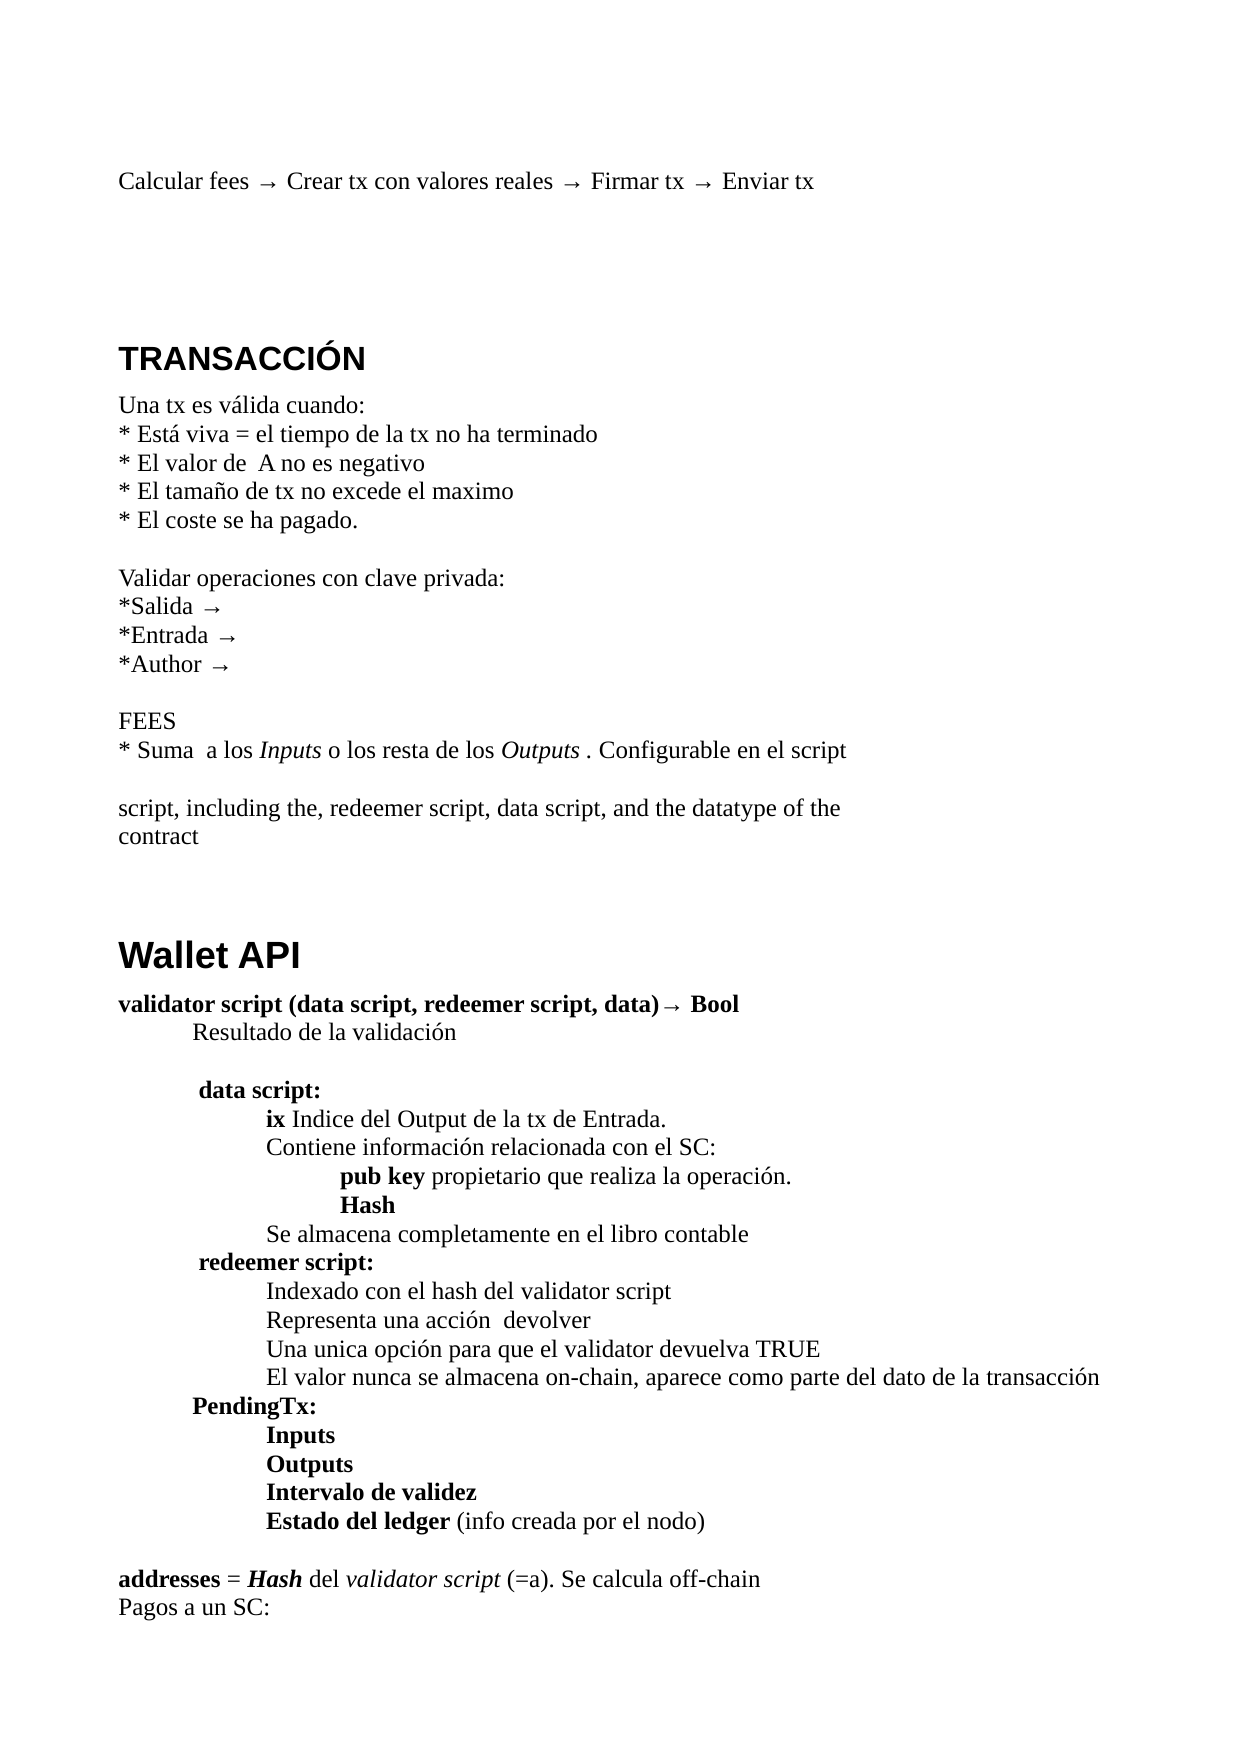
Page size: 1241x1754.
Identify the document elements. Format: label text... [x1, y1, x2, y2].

text script, including the, redeemer script, data script, and the datatype of the [118, 793, 1122, 821]
text Outputs [118, 1449, 1122, 1477]
text Indexado con el hash del validator script [118, 1276, 1122, 1305]
text * El coste se ha pagado. [118, 505, 1122, 534]
text Pagos a un SC: [118, 1592, 1122, 1621]
text contract [118, 821, 1122, 850]
text FEES [118, 706, 1122, 735]
text Se almacena completamente en el libro contable [118, 1219, 1122, 1247]
text PendingTx: [118, 1391, 1122, 1420]
subtitle Wallet API [118, 933, 1122, 976]
text *Author → [118, 649, 1122, 678]
text addresses = Hash del validator script (=a). Se calcula off-chain [118, 1564, 1122, 1592]
text El valor nunca se almacena on-chain, aparece como parte del dato de la transacción [118, 1362, 1122, 1391]
text Hash [118, 1190, 1122, 1219]
text Contiene información relacionada con el SC: [118, 1132, 1122, 1161]
text Calcular fees → Crear tx con valores reales → Firmar tx → Enviar tx [118, 166, 1122, 194]
text Una tx es válida cuando: [118, 390, 1122, 419]
text *Salida → [118, 591, 1122, 620]
text Estado del ledger (info creada por el nodo) [118, 1506, 1122, 1535]
text * Está viva = el tiempo de la tx no ha terminado [118, 419, 1122, 448]
text Validar operaciones con clave privada: [118, 563, 1122, 591]
subtitle TRANSACCIÓN [118, 339, 1122, 378]
text Resultado de la validación [118, 1017, 1122, 1046]
text Representa una acción devolver [118, 1305, 1122, 1334]
text *Entrada → [118, 620, 1122, 649]
text pub key propietario que realiza la operación. [118, 1161, 1122, 1190]
text * Suma a los Inputs o los resta de los Outputs . Configurable en el script [118, 735, 1122, 764]
text Inputs [118, 1420, 1122, 1449]
text ix Indice del Output de la tx de Entrada. [118, 1104, 1122, 1132]
text Una unica opción para que el validator devuelva TRUE [118, 1334, 1122, 1362]
text data script: [118, 1075, 1122, 1104]
text Intervalo de validez [118, 1477, 1122, 1506]
text redeemer script: [118, 1247, 1122, 1276]
text validator script (data script, redeemer script, data)→ Bool [118, 989, 1122, 1017]
text * El tamaño de tx no excede el maximo [118, 476, 1122, 505]
text * El valor de A no es negativo [118, 448, 1122, 476]
